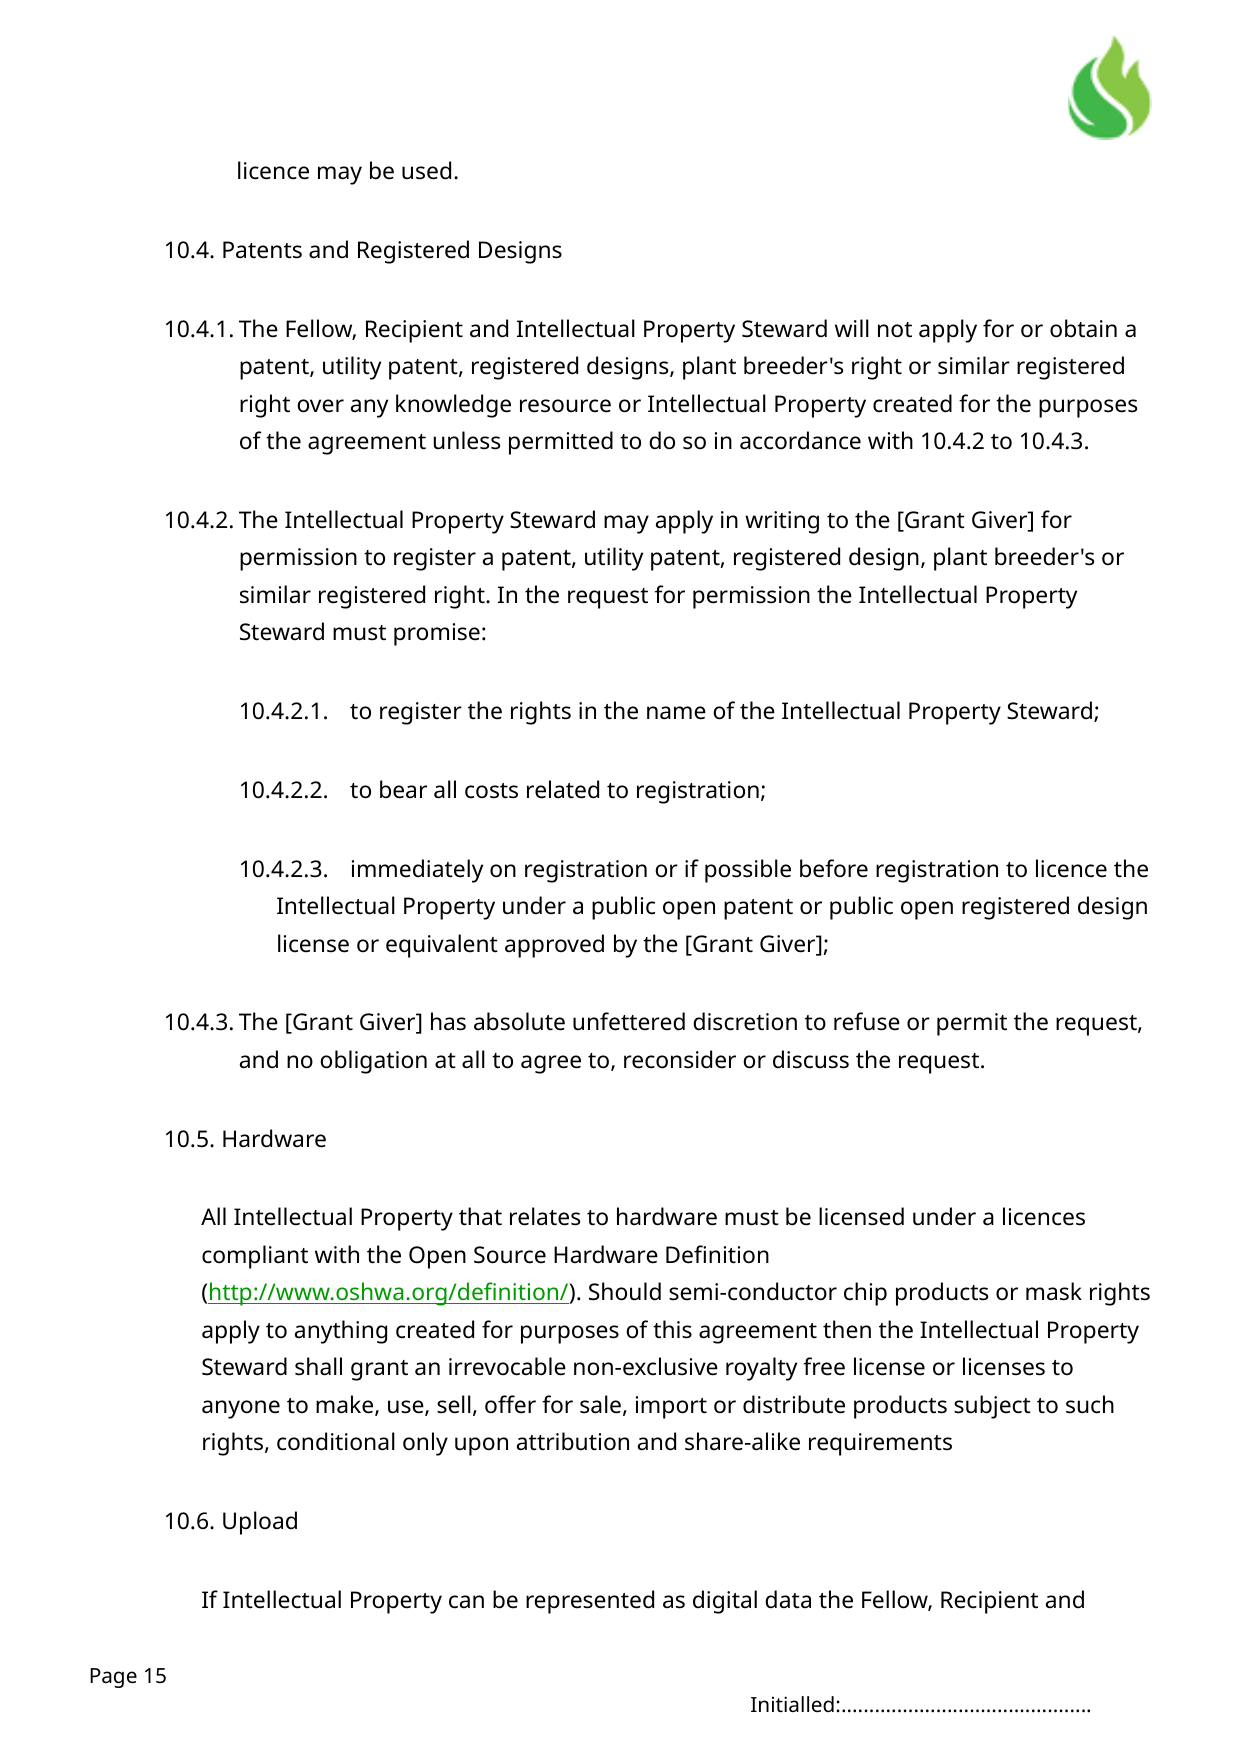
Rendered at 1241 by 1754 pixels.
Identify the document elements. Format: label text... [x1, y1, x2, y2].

subtitle to register the rights in the name of the Intellectual Property Steward; [238, 695, 1152, 726]
subtitle immediately on registration or if possible before registration to licence the Intellectual Property under a public open patent or public open registered design license or equivalent approved by the [Grant Giver]; [238, 852, 1152, 959]
subtitle The [Grant Giver] has absolute unfettered discretion to refuse or permit the request, and no obligation at all to agree to, reconsider or discuss the request. [163, 1006, 1152, 1075]
subtitle licence may be used. [161, 155, 1152, 186]
subtitle Upload [163, 1505, 1152, 1536]
subtitle All Intellectual Property that relates to hardware must be licensed under a licences compliant with the Open Source Hardware Definition (http://www.oshwa.org/definition/). Should semi-conductor chip products or mask rights apply to anything created for purposes of this agreement then the Intellectual Property Steward shall grant an irrevocable non-exclusive royalty free license or licenses to anyone to make, use, sell, offer for sale, import or distribute products subject to such rights, conditional only upon attribution and share-alike requirements [163, 1201, 1152, 1457]
subtitle Patents and Registered Designs [163, 234, 1152, 265]
subtitle The Intellectual Property Steward may apply in writing to the [Grant Giver] for permission to register a patent, utility patent, registered design, plant breeder's or similar registered right. In the request for permission the Intellectual Property Steward must promise: [163, 504, 1152, 647]
subtitle If Intellectual Property can be represented as digital data the Fellow, Recipient and [163, 1584, 1152, 1615]
subtitle to bear all costs related to registration; [238, 774, 1152, 805]
picture [1089, 35, 1152, 114]
subtitle Hardware [163, 1122, 1152, 1154]
subtitle The Fellow, Recipient and Intellectual Property Steward will not apply for or obtain a patent, utility patent, registered designs, plant breeder's right or similar registered right over any knowledge resource or Intellectual Property created for the purposes of the agreement unless permitted to do so in accordance with 10.4.2 to 10.4.3. [163, 312, 1152, 456]
